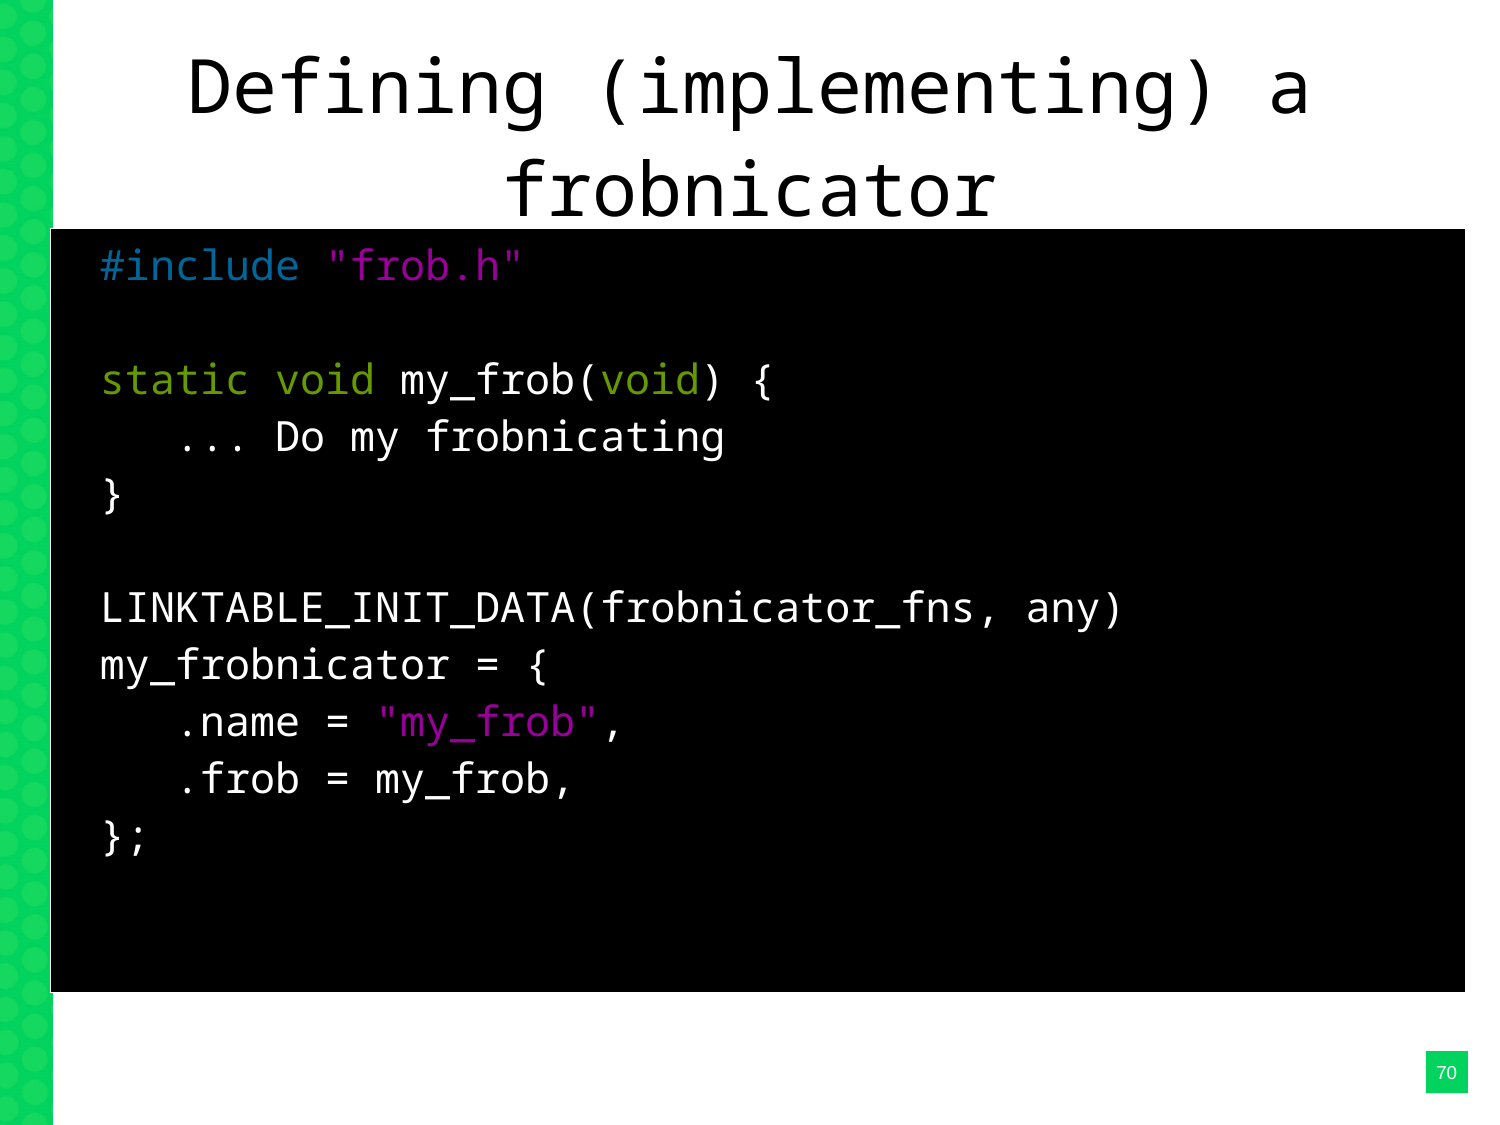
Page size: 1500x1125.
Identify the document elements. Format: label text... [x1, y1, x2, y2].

text_box [1425, 1051, 1468, 1094]
table_header #include "frob.h" static void my_frob(void) { ... Do my frobnicating } LINKTABLE_INIT_DATA(frobnicator_fns, any) my_frobnicator = { .name = "my_frob", .frob = my_frob, }; [51, 229, 1465, 992]
picture [0, 0, 53, 1125]
title Defining (implementing) a frobnicator [75, 35, 1426, 228]
